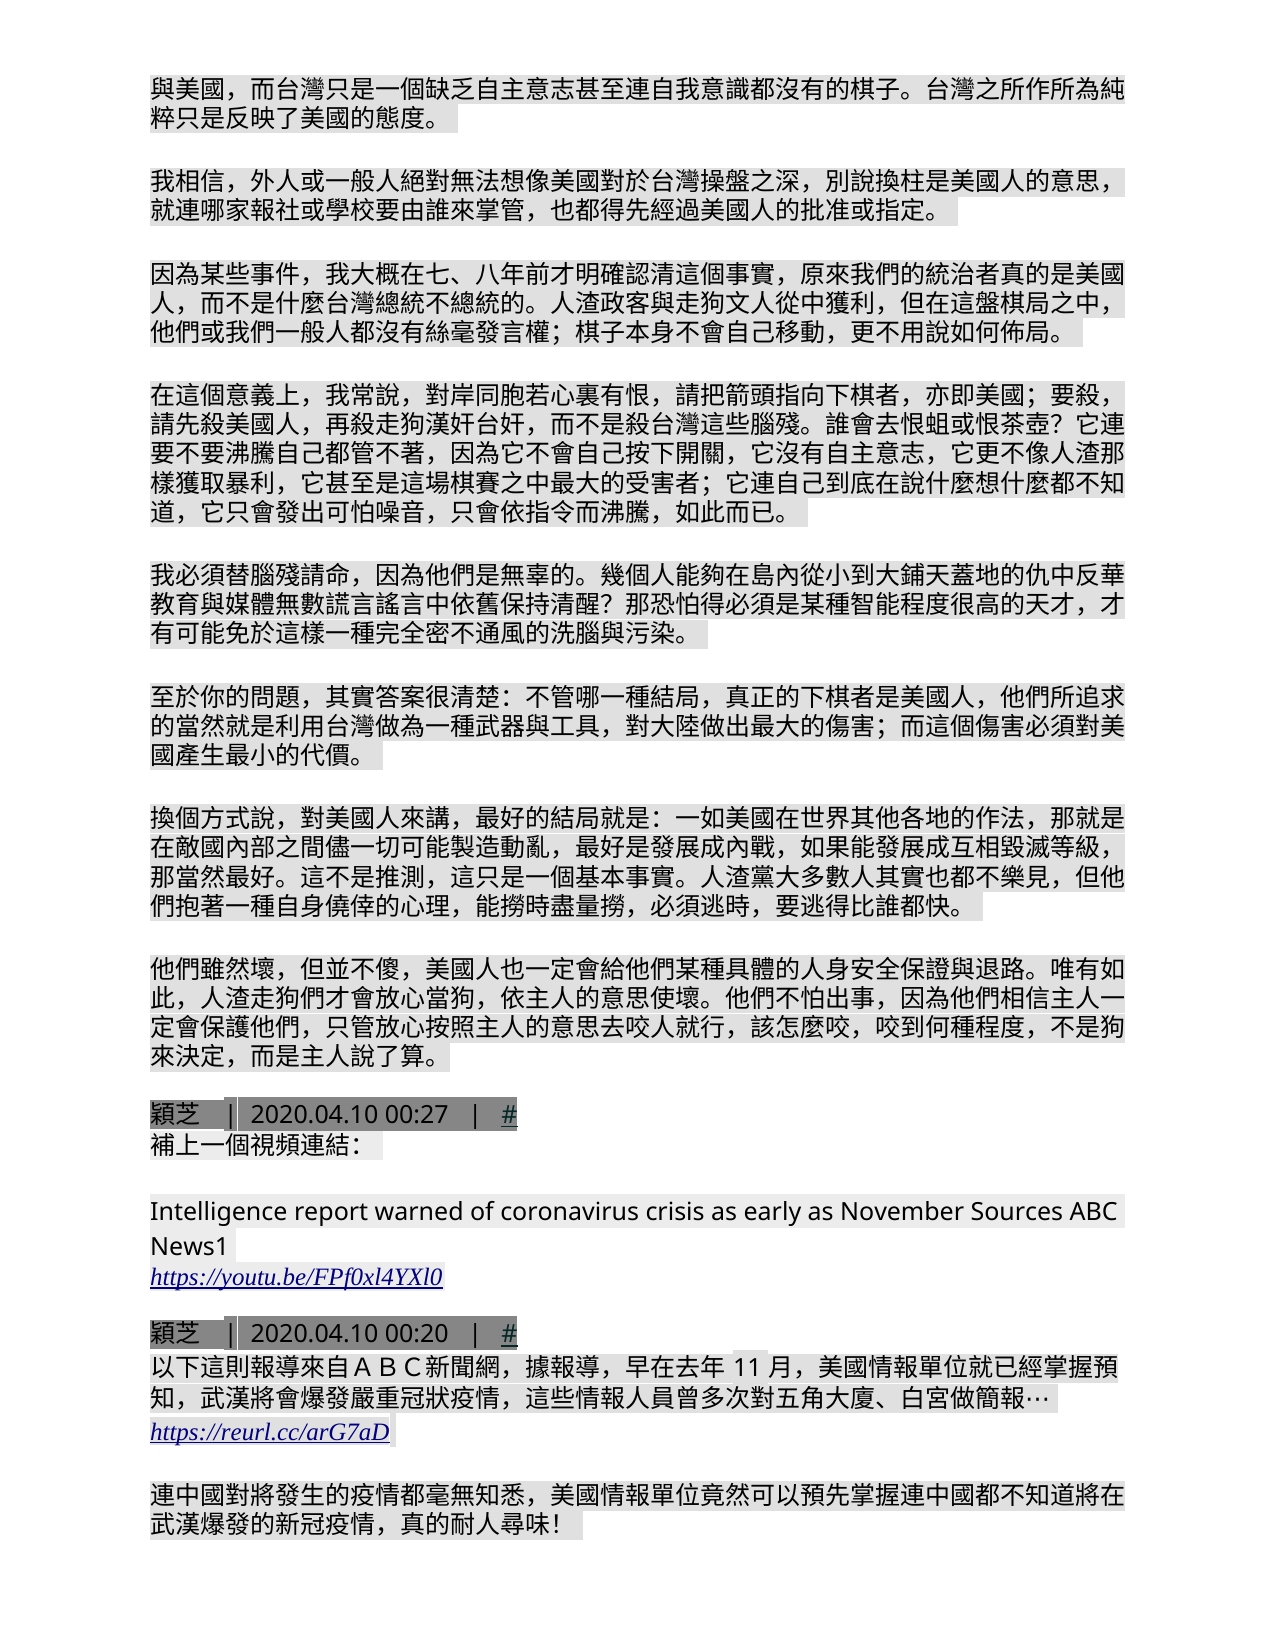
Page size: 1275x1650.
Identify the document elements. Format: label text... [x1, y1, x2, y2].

text 補上一個視頻連結： Intelligence report warned of coronavirus crisis as early as November Sources ABC News1 https://youtu.be/FPf0xl4YXl0 [150, 1131, 1125, 1291]
text 與美國，而台灣只是一個缺乏自主意志甚至連自我意識都沒有的棋子。台灣之所作所為純粹只是反映了美國的態度。 我相信，外人或一般人絕對無法想像美國對於台灣操盤之深，別說換柱是美國人的意思，就連哪家報社或學校要由誰來掌管，也都得先經過美國人的批准或指定。 因為某些事件，我大概在七、八年前才明確認清這個事實，原來我們的統治者真的是美國人，而不是什麼台灣總統不總統的。人渣政客與走狗文人從中獲利，但在這盤棋局之中，他們或我們一般人都沒有絲毫發言權；棋子本身不會自己移動，更不用說如何佈局。 在這個意義上，我常說，對岸同胞若心裏有恨，請把箭頭指向下棋者，亦即美國；要殺，請先殺美國人，再殺走狗漢奸台奸，而不是殺台灣這些腦殘。誰會去恨蛆或恨茶壺？它連要不要沸騰自己都管不著，因為它不會自己按下開關，它沒有自主意志，它更不像人渣那樣獲取暴利，它甚至是這場棋賽之中最大的受害者；它連自己到底在說什麼想什麼都不知道，它只會發出可怕噪音，只會依指令而沸騰，如此而已。 我必須替腦殘請命，因為他們是無辜的。幾個人能夠在島內從小到大鋪天蓋地的仇中反華教育與媒體無數謊言謠言中依舊保持清醒？那恐怕得必須是某種智能程度很高的天才，才有可能免於這樣一種完全密不通風的洗腦與污染。 至於你的問題，其實答案很清楚：不管哪一種結局，真正的下棋者是美國人，他們所追求的當然就是利用台灣做為一種武器與工具，對大陸做出最大的傷害；而這個傷害必須對美國產生最小的代價。 換個方式說，對美國人來講，最好的結局就是：一如美國在世界其他各地的作法，那就是在敵國內部之間儘一切可能製造動亂，最好是發展成內戰，如果能發展成互相毀滅等級，那當然最好。這不是推測，這只是一個基本事實。人渣黨大多數人其實也都不樂見，但他們抱著一種自身僥倖的心理，能撈時盡量撈，必須逃時，要逃得比誰都快。 他們雖然壞，但並不傻，美國人也一定會給他們某種具體的人身安全保證與退路。唯有如此，人渣走狗們才會放心當狗，依主人的意思使壞。他們不怕出事，因為他們相信主人一定會保護他們，只管放心按照主人的意思去咬人就行，該怎麼咬，咬到何種程度，不是狗來決定，而是主人說了算。 [150, 75, 1125, 1072]
text 穎芝 | 2020.04.10 00:27 | # [150, 1097, 1125, 1131]
text 以下這則報導來自ＡＢＣ新聞網，據報導，早在去年 11 月，美國情報單位就已經掌握預知，武漢將會爆發嚴重冠狀疫情，這些情報人員曾多次對五角大廈、白宮做簡報⋯ https://reurl.cc/arG7aD 連中國對將發生的疫情都毫無知悉，美國情報單位竟然可以預先掌握連中國都不知道將在武漢爆發的新冠疫情，真的耐人尋味！ [150, 1350, 1125, 1574]
text 穎芝 | 2020.04.10 00:20 | # [150, 1316, 1125, 1350]
